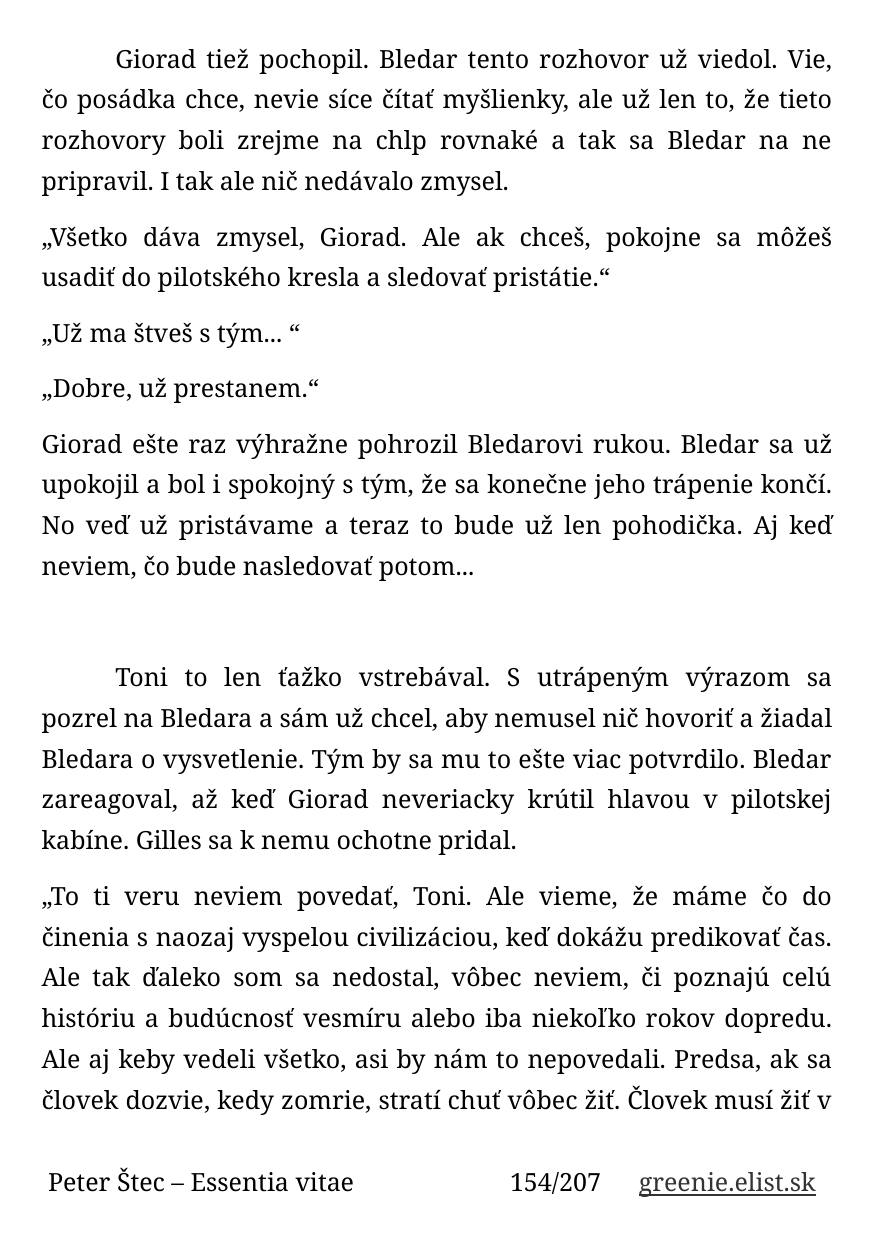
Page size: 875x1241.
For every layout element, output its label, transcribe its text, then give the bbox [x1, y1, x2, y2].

text „To ti veru neviem povedať, Toni. Ale vieme, že máme čo do činenia s naozaj vyspelou civilizáciou, keď dokážu predikovať čas. Ale tak ďaleko som sa nedostal, vôbec neviem, či poznajú celú históriu a budúcnosť vesmíru alebo iba niekoľko rokov dopredu. Ale aj keby vedeli všetko, asi by nám to nepovedali. Predsa, ak sa človek dozvie, kedy zomrie, stratí chuť vôbec žiť. Človek musí žiť v [41, 878, 833, 1117]
text Giorad tiež pochopil. Bledar tento rozhovor už viedol. Vie, čo posádka chce, nevie síce čítať myšlienky, ale už len to, že tieto rozhovory boli zrejme na chlp rovnaké a tak sa Bledar na ne pripravil. I tak ale nič nedávalo zmysel. [41, 41, 833, 198]
text „Všetko dáva zmysel, Giorad. Ale ak chceš, pokojne sa môžeš usadiť do pilotského kresla a sledovať pristátie.“ [41, 219, 833, 294]
text „Dobre, už prestanem.“ [41, 371, 833, 405]
text „Už ma štveš s tým... “ [41, 316, 833, 349]
text Toni to len ťažko vstrebával. S utrápeným výrazom sa pozrel na Bledara a sám už chcel, aby nemusel nič hovoriť a žiadal Bledara o vysvetlenie. Tým by sa mu to ešte viac potvrdilo. Bledar zareagoval, až keď Giorad neveriacky krútil hlavou v pilotskej kabíne. Gilles sa k nemu ochotne pridal. [41, 660, 833, 857]
text Giorad ešte raz výhražne pohrozil Bledarovi rukou. Bledar sa už upokojil a bol i spokojný s tým, že sa konečne jeho trápenie končí. No veď už pristávame a teraz to bude už len pohodička. Aj keď neviem, čo bude nasledovať potom... [41, 426, 833, 583]
